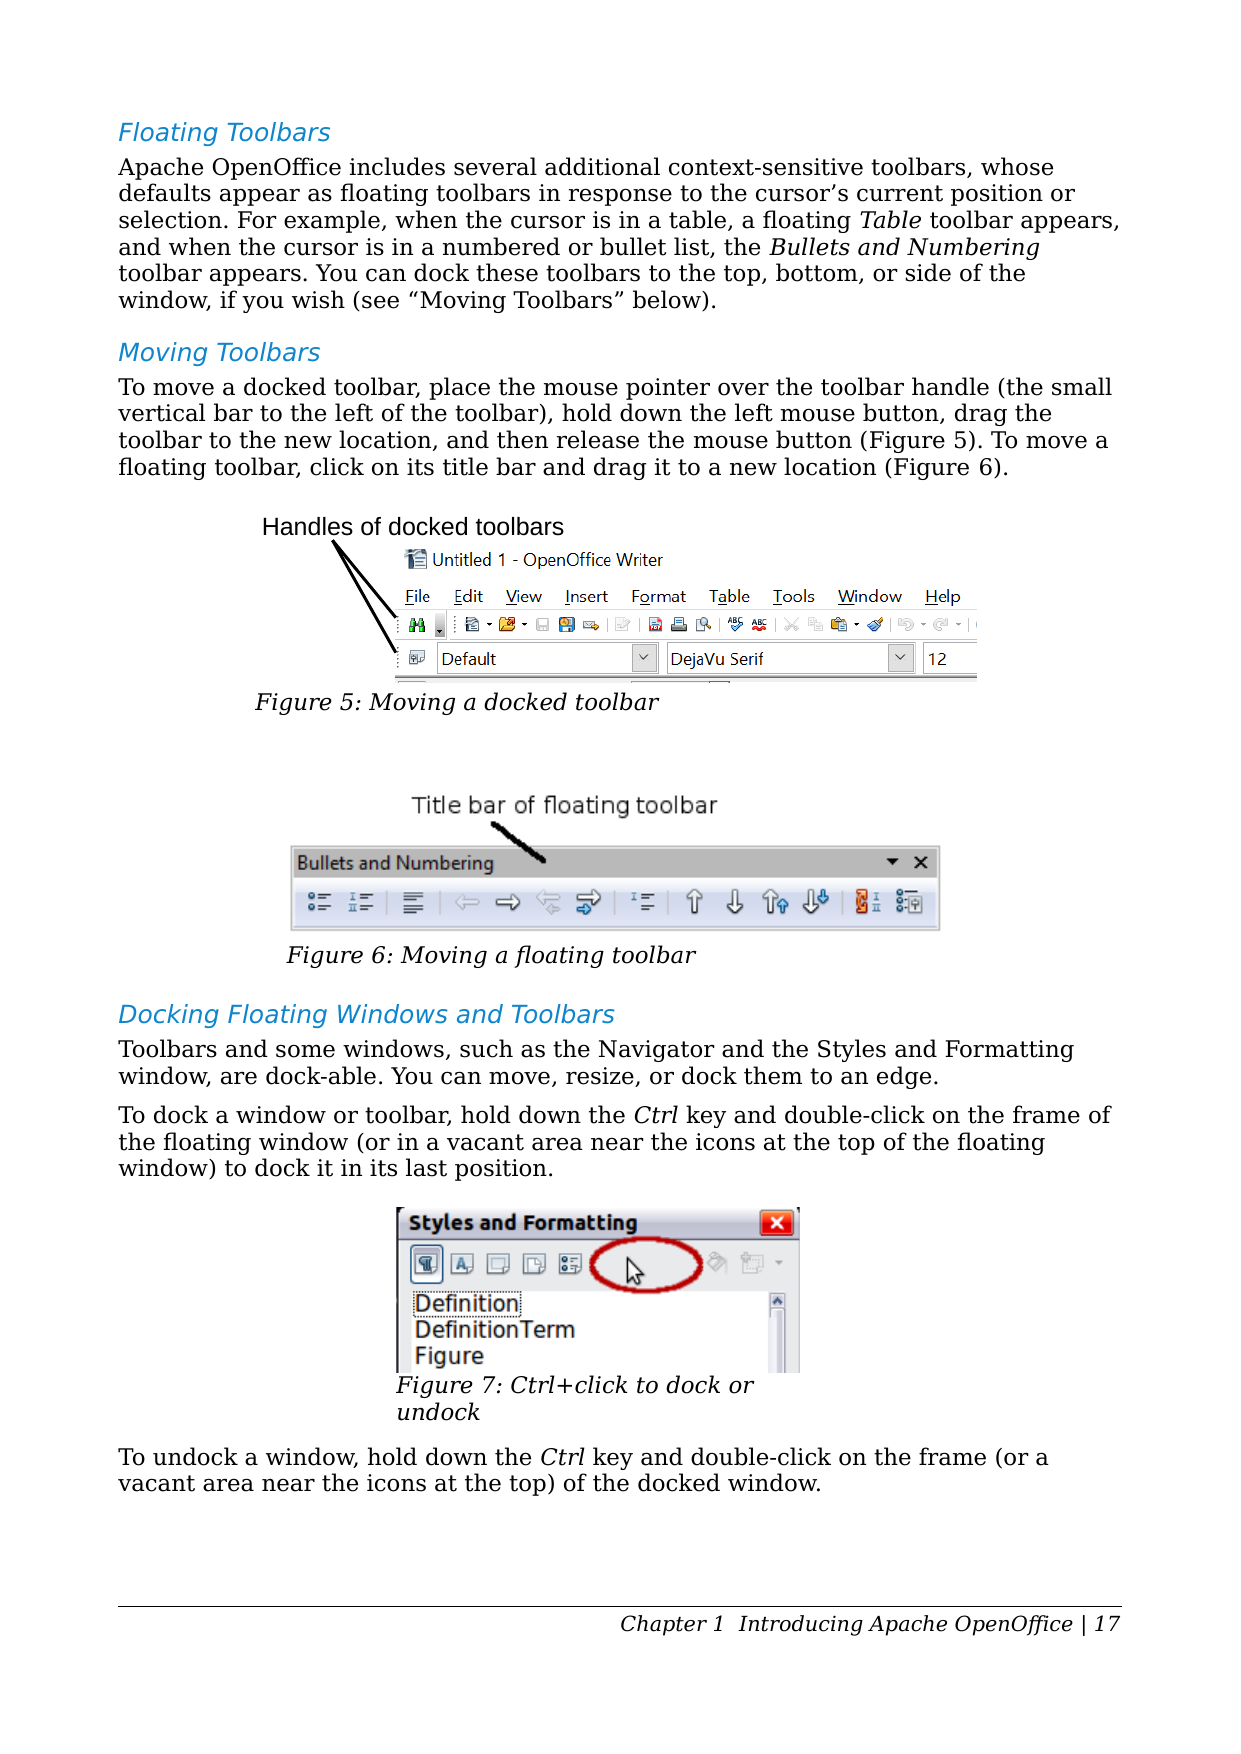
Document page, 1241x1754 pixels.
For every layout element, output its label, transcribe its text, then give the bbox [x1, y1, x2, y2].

text Apache OpenOffice includes several additional context-sensitive toolbars, whose defaults appear as floating toolbars in response to the cursor’s current position or selection. For example, when the cursor is in a table, a floating Table toolbar appears, and when the cursor is in a numbered or bullet list, the Bullets and Numbering toolbar appears. You can dock these toolbars to the top, bottom, or side of the window, if you wish (see “Moving Toolbars” below). [118, 154, 1122, 314]
picture [395, 540, 569, 545]
text To dock a window or toolbar, hold down the Ctrl key and double-click on the frame of the floating window (or in a vacant area near the icons at the top of the floating window) to dock it in its last position. [118, 1102, 1122, 1182]
picture [396, 1207, 800, 1373]
text Figure 7: Ctrl+click to dock or undock [396, 1373, 837, 1426]
subtitle Moving Toolbars [118, 338, 1122, 367]
picture [286, 788, 947, 936]
text To move a docked toolbar, place the mouse pointer over the toolbar handle (the small vertical bar to the left of the toolbar), hold down the left mouse button, drag the toolbar to the new location, and then release the mouse button (Figure 5). To move a floating toolbar, click on its title bar and drag it to a new location (Figure 6). [118, 374, 1122, 480]
text Toolbars and some windows, such as the Navigator and the Styles and Formatting window, are dock-able. You can move, resize, or dock them to an edge. [118, 1036, 1122, 1089]
picture [395, 540, 977, 683]
text Figure 6: Moving a floating toolbar [287, 942, 946, 969]
subtitle Floating Toolbars [118, 118, 1122, 147]
text To undock a window, hold down the Ctrl key and double-click on the frame (or a vacant area near the icons at the top) of the docked window. [118, 1444, 1122, 1497]
subtitle Docking Floating Windows and Toolbars [118, 1001, 1122, 1030]
text Figure 5: Moving a docked toolbar [255, 689, 978, 715]
